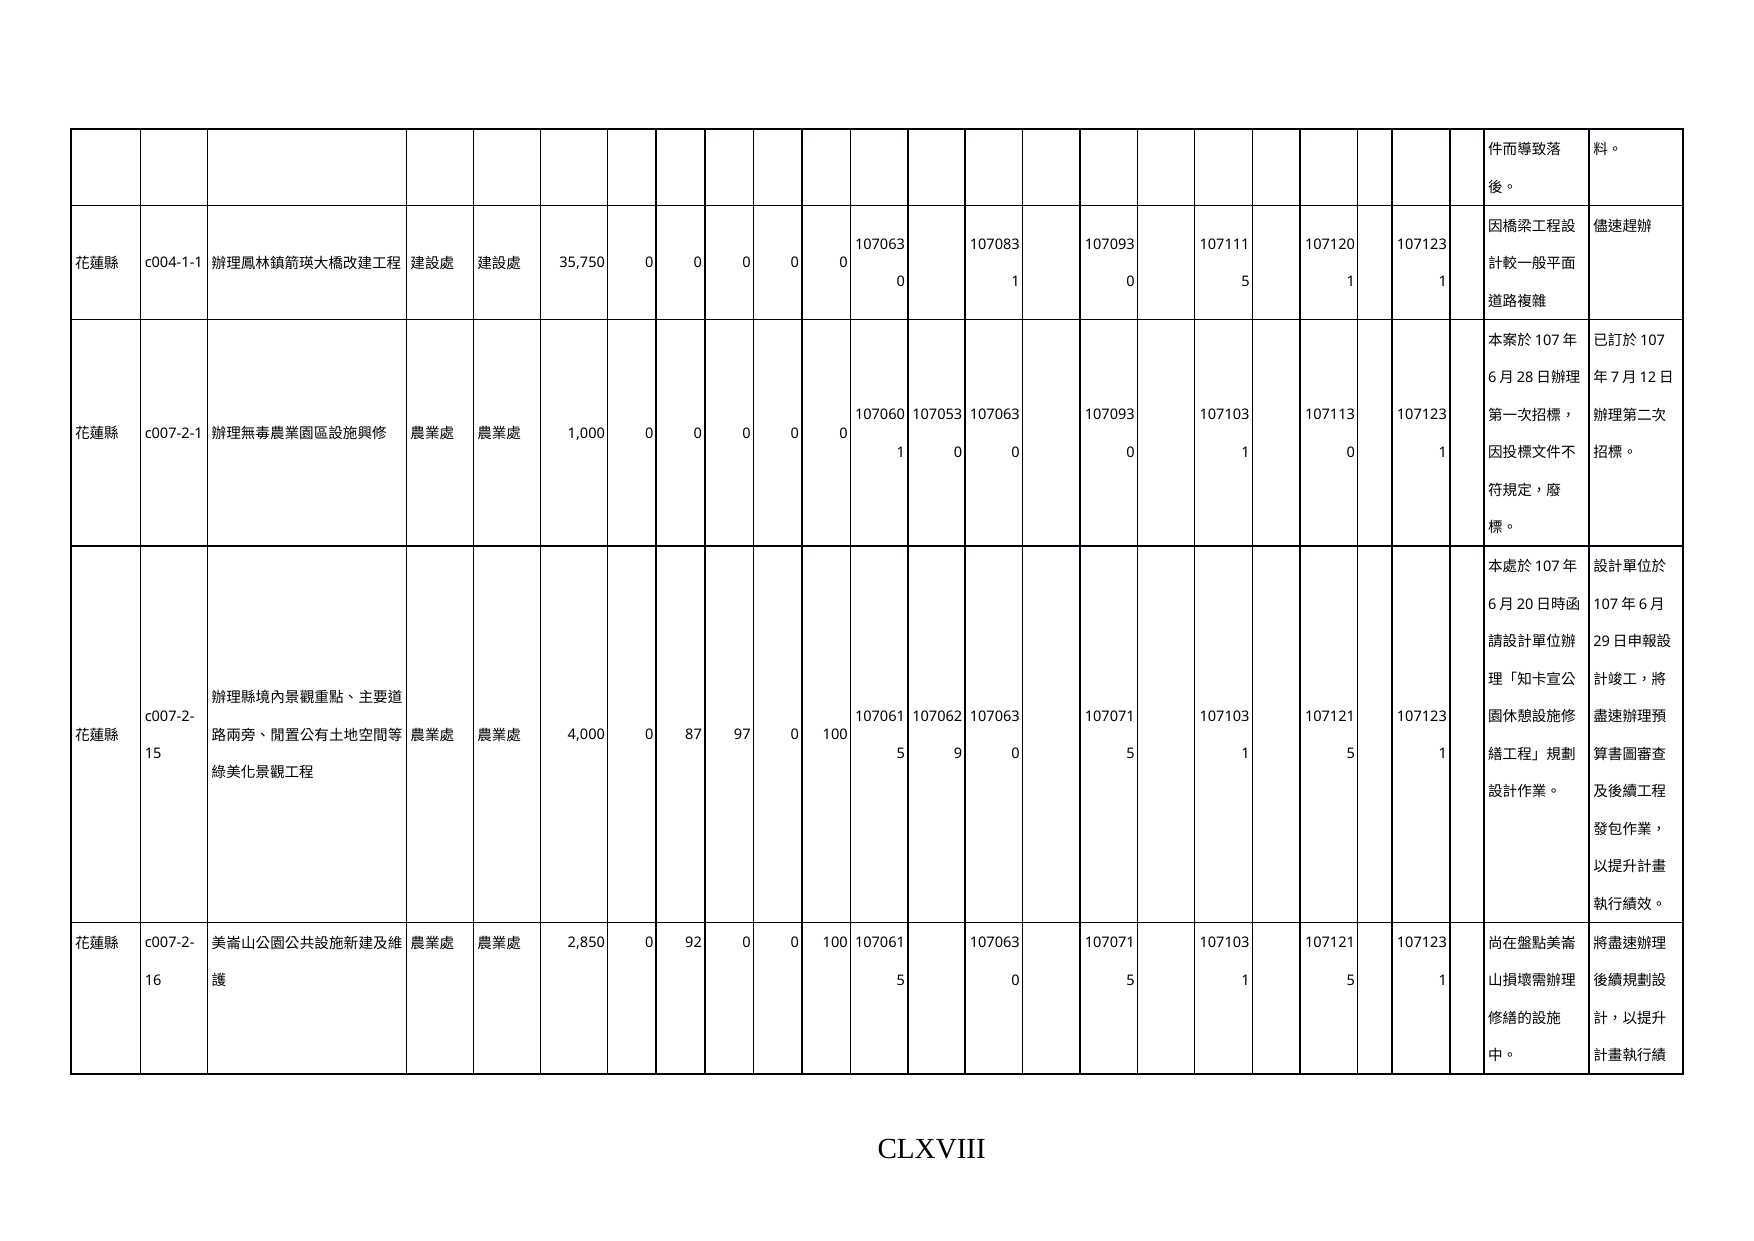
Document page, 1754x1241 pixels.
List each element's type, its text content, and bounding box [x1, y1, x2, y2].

table_cell 0 [754, 206, 801, 318]
table_cell 0 [706, 206, 753, 318]
table_cell 1071215 [1301, 923, 1357, 1073]
table_cell c007-2-1 [141, 320, 207, 545]
table_cell [1451, 206, 1483, 318]
table_cell 農業處 [407, 320, 473, 545]
table_cell 0 [803, 320, 850, 545]
table_cell [1358, 206, 1391, 318]
table_cell 1071231 [1393, 923, 1449, 1073]
table_cell 0 [706, 320, 753, 545]
table_cell 1,000 [541, 320, 607, 545]
table_cell 4,000 [541, 547, 607, 922]
table_cell [1138, 320, 1194, 545]
table_cell [1253, 206, 1299, 318]
table_cell [909, 206, 964, 318]
table_cell [754, 130, 801, 204]
table_cell 1070630 [966, 547, 1022, 922]
table_cell 1071031 [1195, 923, 1252, 1073]
table_cell 92 [657, 923, 704, 1073]
table_cell 0 [657, 206, 704, 318]
table_cell 儘速趕辦 [1590, 206, 1682, 318]
table_cell 1070930 [1081, 206, 1137, 318]
table_cell [1301, 130, 1357, 204]
table_cell [474, 130, 540, 204]
table_cell 本處於107年6月20日時函請設計單位辦理「知卡宣公園休憩設施修繕工程」規劃設計作業。 [1485, 547, 1588, 922]
table_cell [608, 130, 655, 204]
table_cell 農業處 [474, 547, 540, 922]
table_cell 因橋梁工程設計較一般平面道路複雜 [1485, 206, 1588, 318]
table_cell [1358, 547, 1391, 922]
table_cell [803, 130, 850, 204]
table_cell 農業處 [407, 923, 473, 1073]
table_cell 97 [706, 547, 753, 922]
table_cell 將盡速辦理後續規劃設計，以提升計畫執行績 [1590, 923, 1682, 1073]
table_cell [966, 130, 1022, 204]
table_cell 0 [754, 923, 801, 1073]
table_cell 花蓮縣 [72, 206, 140, 318]
table_cell 0 [657, 320, 704, 545]
table_cell [851, 130, 907, 204]
table_cell 1070629 [909, 547, 964, 922]
table_cell [1138, 547, 1194, 922]
table_cell [1138, 206, 1194, 318]
table_cell 1071231 [1393, 547, 1449, 922]
table_cell 1071031 [1195, 547, 1252, 922]
table_cell [1023, 320, 1079, 545]
table_cell [1393, 130, 1449, 204]
table_cell 1071130 [1301, 320, 1357, 545]
table_cell 35,750 [541, 206, 607, 318]
table_cell 0 [608, 923, 655, 1073]
table_cell c007-2-16 [141, 923, 207, 1073]
table_cell 0 [608, 320, 655, 545]
table_cell 1070715 [1081, 547, 1137, 922]
table_cell 辦理無毒農業園區設施興修 [208, 320, 406, 545]
table_cell 1070630 [966, 320, 1022, 545]
table_cell 農業處 [474, 923, 540, 1073]
table_cell [1253, 547, 1299, 922]
table_cell 0 [754, 547, 801, 922]
table_cell [1451, 547, 1483, 922]
table_cell 1071031 [1195, 320, 1252, 545]
table_cell 建設處 [407, 206, 473, 318]
table_cell [1138, 130, 1194, 204]
table_cell [1023, 206, 1079, 318]
table_cell 美崙山公園公共設施新建及維護 [208, 923, 406, 1073]
table_cell 1070831 [966, 206, 1022, 318]
table_cell [1358, 320, 1391, 545]
table_cell 0 [608, 206, 655, 318]
table_cell 尚在盤點美崙山損壞需辦理修繕的設施中。 [1485, 923, 1588, 1073]
table_cell [1253, 923, 1299, 1073]
table_cell 花蓮縣 [72, 547, 140, 922]
table_cell 100 [803, 547, 850, 922]
table_cell [1195, 130, 1252, 204]
table_cell 0 [706, 923, 753, 1073]
table_cell [1451, 130, 1483, 204]
table_cell [1138, 923, 1194, 1073]
table_cell 農業處 [474, 320, 540, 545]
table_cell 1070615 [851, 547, 907, 922]
table_cell 1070630 [851, 206, 907, 318]
table_cell 2,850 [541, 923, 607, 1073]
table_cell [1451, 320, 1483, 545]
table_cell [208, 130, 406, 204]
table_cell 1070601 [851, 320, 907, 545]
table_cell [1253, 130, 1299, 204]
table_cell [909, 923, 964, 1073]
table_cell 1070630 [966, 923, 1022, 1073]
table_cell [909, 130, 964, 204]
table_cell 件而導致落後。 [1485, 130, 1588, 204]
table_cell 1070715 [1081, 923, 1137, 1073]
table_cell 花蓮縣 [72, 320, 140, 545]
table_cell 1071201 [1301, 206, 1357, 318]
table_cell [1023, 130, 1079, 204]
table_cell c004-1-1 [141, 206, 207, 318]
table_cell [706, 130, 753, 204]
table_cell [1081, 130, 1137, 204]
table_cell 1071231 [1393, 206, 1449, 318]
table_cell [1358, 130, 1391, 204]
table_cell 1071215 [1301, 547, 1357, 922]
table_cell 1070530 [909, 320, 964, 545]
table_cell 本案於107年6月28日辦理第一次招標，因投標文件不符規定，廢標。 [1485, 320, 1588, 545]
table_cell 辦理鳳林鎮箭瑛大橋改建工程 [208, 206, 406, 318]
table_cell [1358, 923, 1391, 1073]
table_cell 料。 [1590, 130, 1682, 204]
table_cell 已訂於107年7月12日辦理第二次招標。 [1590, 320, 1682, 545]
table_cell [141, 130, 207, 204]
table_cell 建設處 [474, 206, 540, 318]
table_cell 設計單位於107年6月29日申報設計竣工，將盡速辦理預算書圖審查及後續工程發包作業，以提升計畫執行績效。 [1590, 547, 1682, 922]
table_cell [657, 130, 704, 204]
table_cell c007-2-15 [141, 547, 207, 922]
table_cell [1023, 923, 1079, 1073]
table_cell 100 [803, 923, 850, 1073]
table_cell 花蓮縣 [72, 923, 140, 1073]
table_cell [541, 130, 607, 204]
table_cell 1071115 [1195, 206, 1252, 318]
table_cell [407, 130, 473, 204]
table_cell [1451, 923, 1483, 1073]
table_cell 1071231 [1393, 320, 1449, 545]
table_cell 1070615 [851, 923, 907, 1073]
table_cell 0 [803, 206, 850, 318]
table_cell 農業處 [407, 547, 473, 922]
table_cell 87 [657, 547, 704, 922]
table_cell [72, 130, 140, 204]
table_cell 辦理縣境內景觀重點、主要道路兩旁、閒置公有土地空間等綠美化景觀工程 [208, 547, 406, 922]
table_cell [1253, 320, 1299, 545]
table_cell [1023, 547, 1079, 922]
table_cell 0 [608, 547, 655, 922]
table_cell 1070930 [1081, 320, 1137, 545]
table_cell 0 [754, 320, 801, 545]
